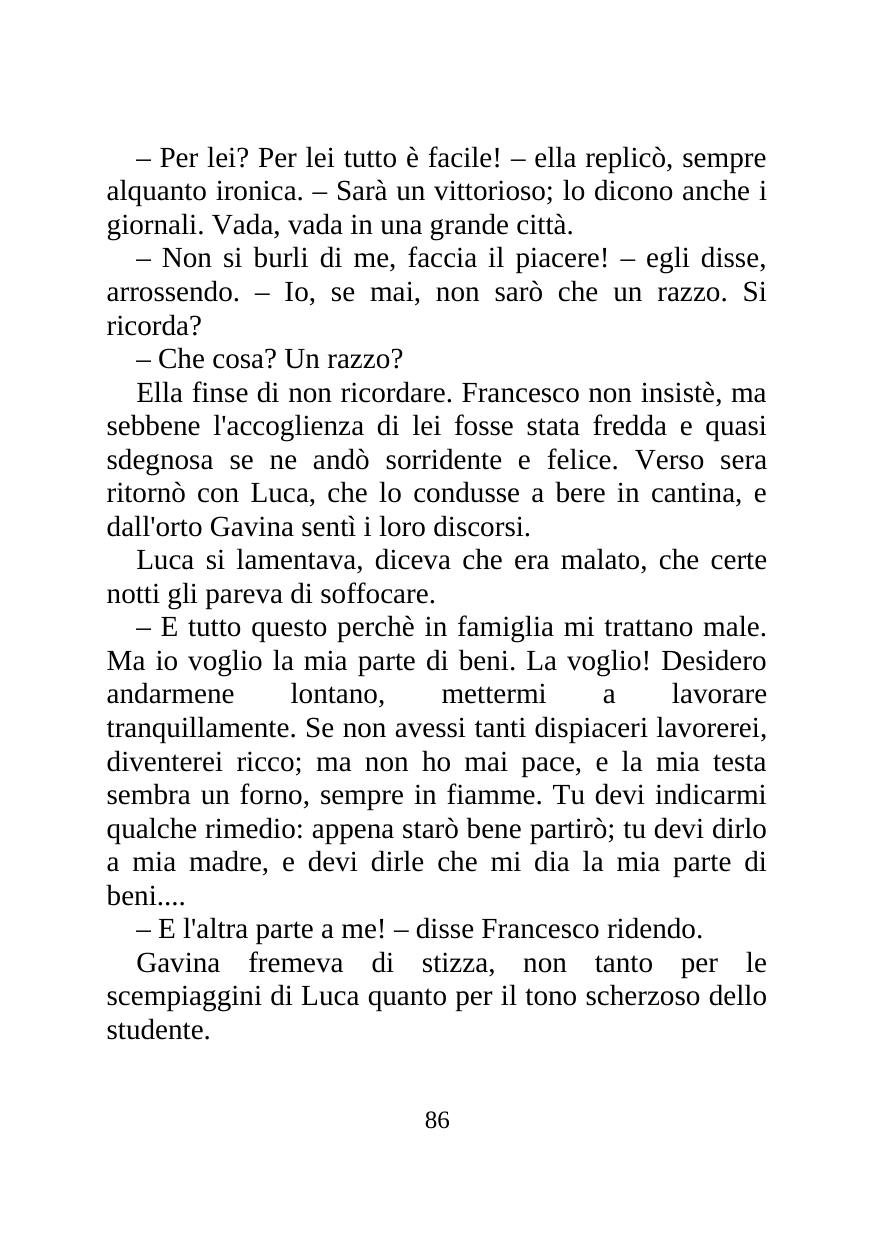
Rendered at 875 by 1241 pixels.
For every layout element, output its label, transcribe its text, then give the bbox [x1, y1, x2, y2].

text Ella finse di non ricordare. Francesco non insistè, ma sebbene l'accoglienza di lei fosse stata fredda e quasi sdegnosa se ne andò sorridente e felice. Verso sera ritornò con Luca, che lo condusse a bere in cantina, e dall'orto Gavina sentì i loro discorsi. [106, 375, 768, 542]
text Gavina fremeva di stizza, non tanto per le scempiaggini di Luca quanto per il tono scherzoso dello studente. [106, 945, 768, 1046]
text – E l'altra parte a me! – disse Francesco ridendo. [106, 911, 768, 945]
text – Che cosa? Un razzo? [106, 341, 768, 375]
text – Per lei? Per lei tutto è facile! – ella replicò, sempre alquanto ironica. – Sarà un vittorioso; lo dicono anche i giornali. Vada, vada in una grande città. [106, 140, 768, 241]
text – E tutto questo perchè in famiglia mi trattano male. Ma io voglio la mia parte di beni. La voglio! Desidero andarmene lontano, mettermi a lavorare tranquillamente. Se non avessi tanti dispiaceri lavorerei, diventerei ricco; ma non ho mai pace, e la mia testa sembra un forno, sempre in fiamme. Tu devi indicarmi qualche rimedio: appena starò bene partirò; tu devi dirlo a mia madre, e devi dirle che mi dia la mia parte di beni.... [106, 609, 768, 911]
text – Non si burli di me, faccia il piacere! – egli disse, arrossendo. – Io, se mai, non sarò che un razzo. Si ricorda? [106, 241, 768, 341]
text Luca si lamentava, diceva che era malato, che certe notti gli pareva di soffocare. [106, 542, 768, 609]
